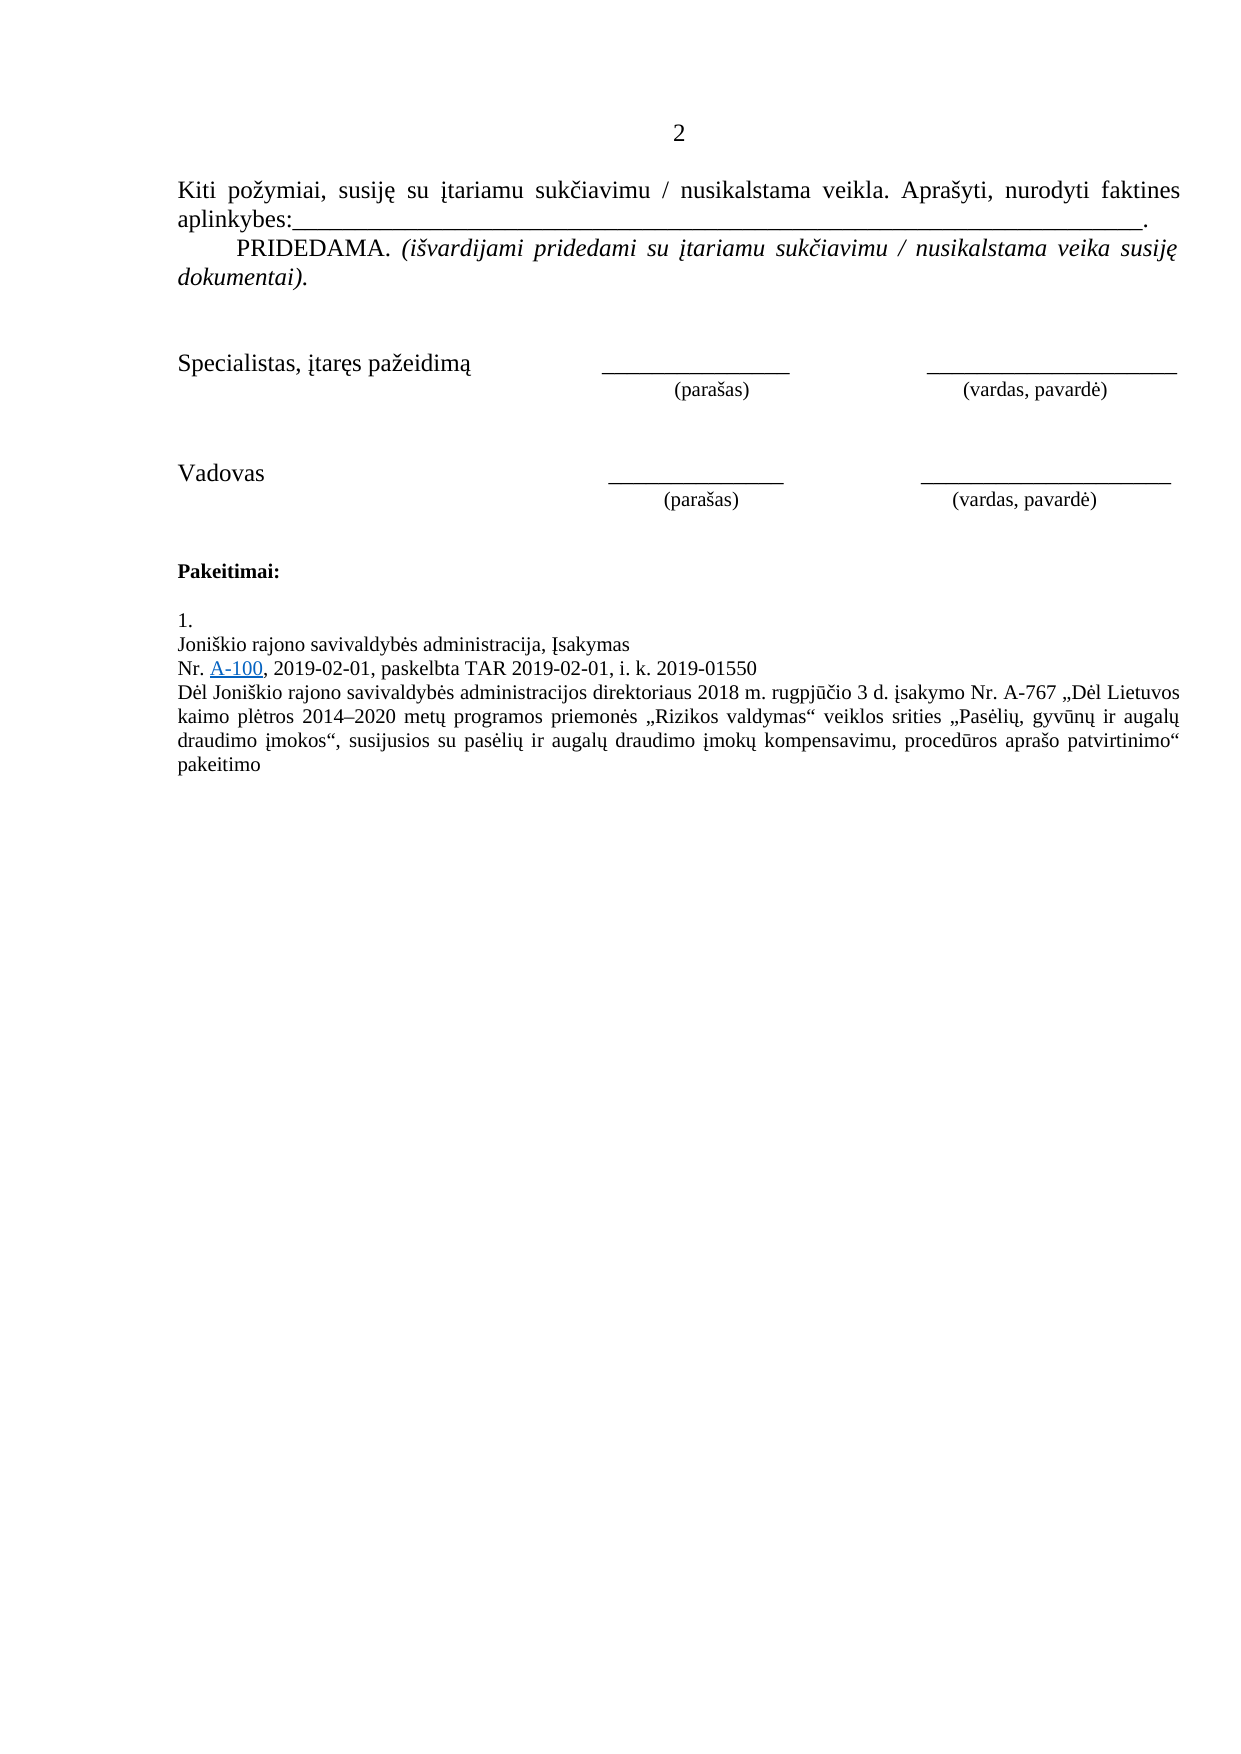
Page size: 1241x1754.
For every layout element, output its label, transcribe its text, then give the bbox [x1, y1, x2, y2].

text 1. [177, 607, 1181, 632]
text Dėl Joniškio rajono savivaldybės administracijos direktoriaus 2018 m. rugpjūčio 3 d. įsakymo Nr. A-767 „Dėl Lietuvos kaimo plėtros 2014–2020 metų programos priemonės „Rizikos valdymas“ veiklos srities „Pasėlių, gyvūnų ir augalų draudimo įmokos“, susijusios su pasėlių ir augalų draudimo įmokų kompensavimu, procedūros aprašo patvirtinimo“ pakeitimo [177, 680, 1181, 776]
text Kiti požymiai, susiję su įtariamu sukčiavimu / nusikalstama veikla. Aprašyti, nurodyti faktines aplinkybes:____________________________________________________________________. [177, 176, 1181, 233]
text Specialistas, įtaręs pažeidimą _______________ ____________________ [177, 348, 1181, 377]
text Nr. A-100, 2019-02-01, paskelbta TAR 2019-02-01, i. k. 2019-01550 [177, 656, 1181, 680]
text Vadovas ______________ ____________________ [177, 458, 1181, 487]
text Joniškio rajono savivaldybės administracija, Įsakymas [177, 632, 1181, 656]
text PRIDEDAMA. (išvardijami pridedami su įtariamu sukčiavimu / nusikalstama veika susiję dokumentai). [177, 233, 1181, 291]
text Pakeitimai: [177, 559, 1181, 583]
text (parašas) (vardas, pavardė) [177, 487, 1181, 511]
text (parašas) (vardas, pavardė) [177, 377, 1181, 401]
